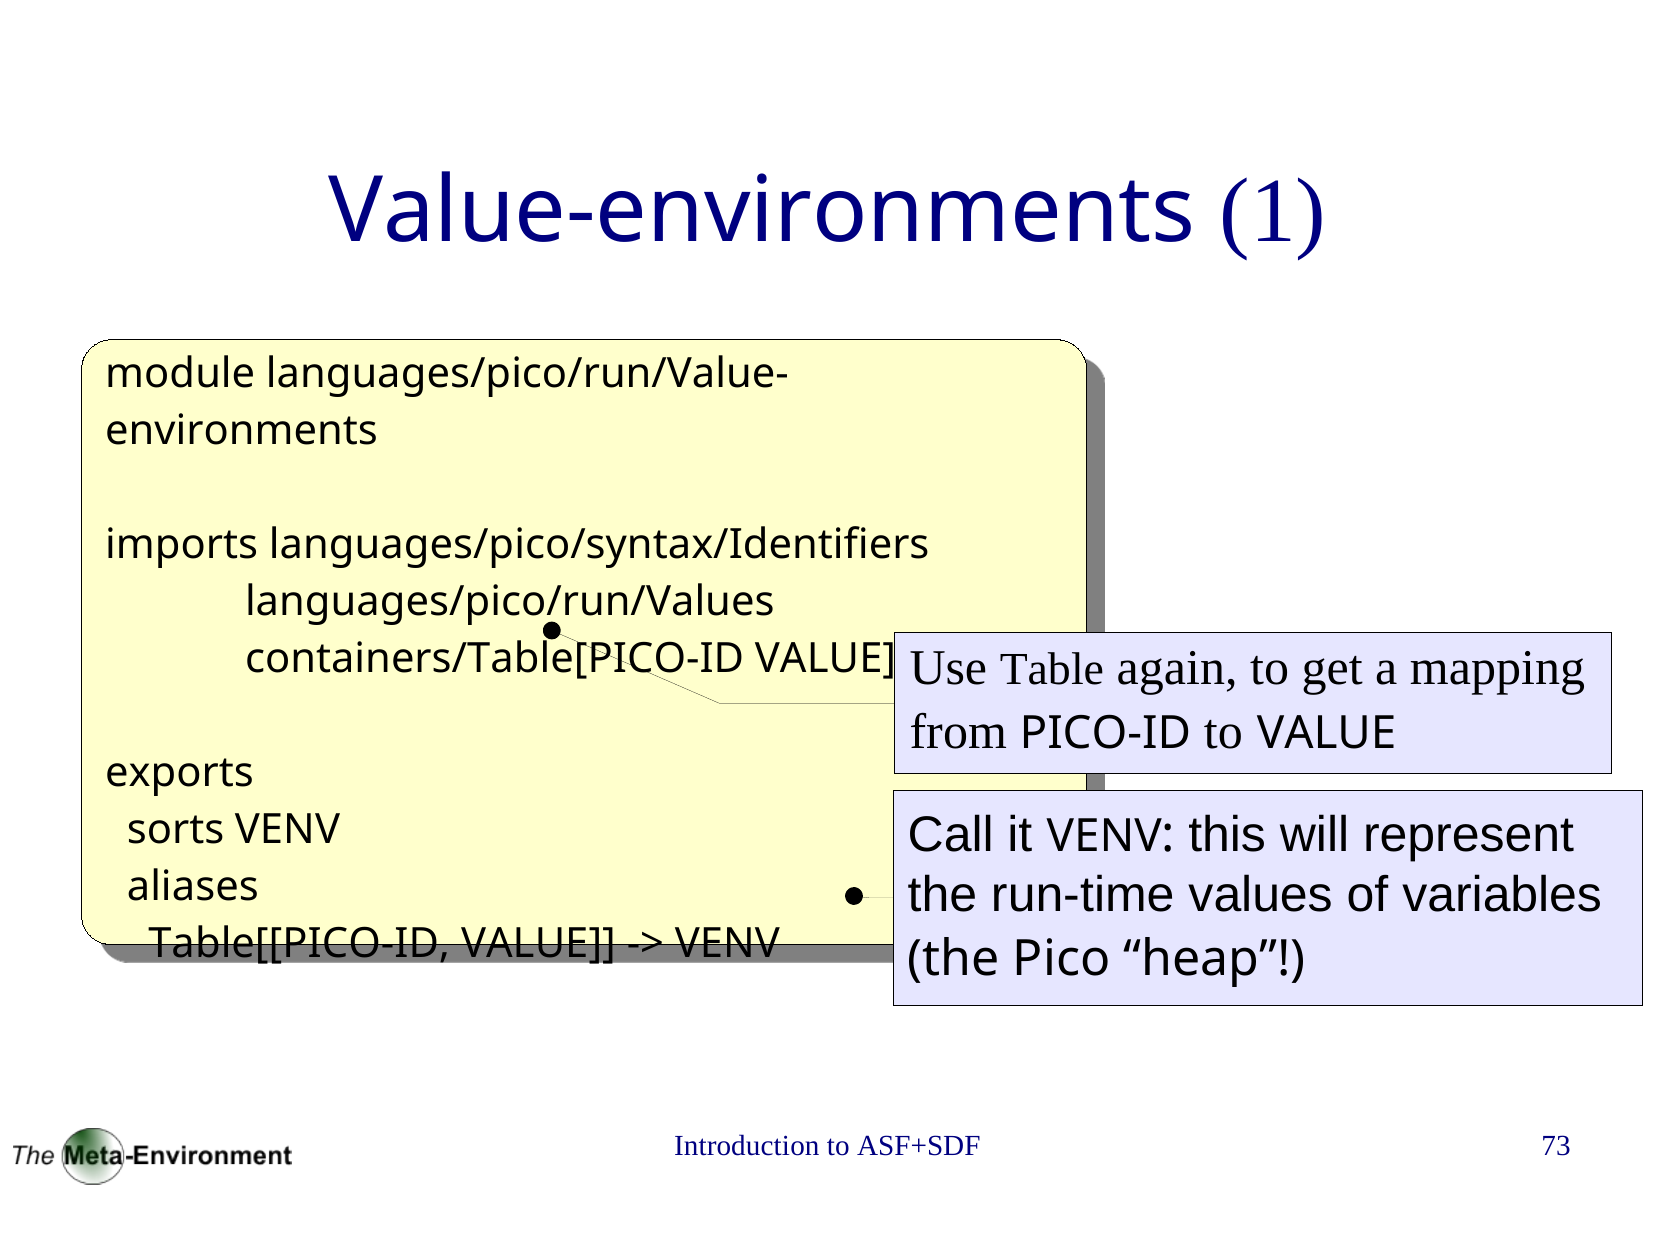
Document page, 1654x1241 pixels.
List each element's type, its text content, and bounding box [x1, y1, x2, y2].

text_box Use Table again, to get a mapping from PICO-ID to VALUE [894, 632, 1612, 774]
text_box Call it VENV: this will represent the run-time values of variables (the Pico “heap”!) [893, 790, 1643, 1006]
text_box [1037, 774, 1087, 790]
text_box module languages/pico/run/Value-environments imports languages/pico/syntax/Identifiers languages/pico/run/Values containers/Table[PICO-ID VALUE] exports sorts VENV aliases Table[[PICO-ID, VALUE]] -> VENV [90, 335, 1037, 967]
title Value-environments (1) [121, 102, 1534, 311]
picture [13, 1128, 292, 1185]
text_box [1037, 339, 1654, 679]
text_box [81, 348, 90, 936]
